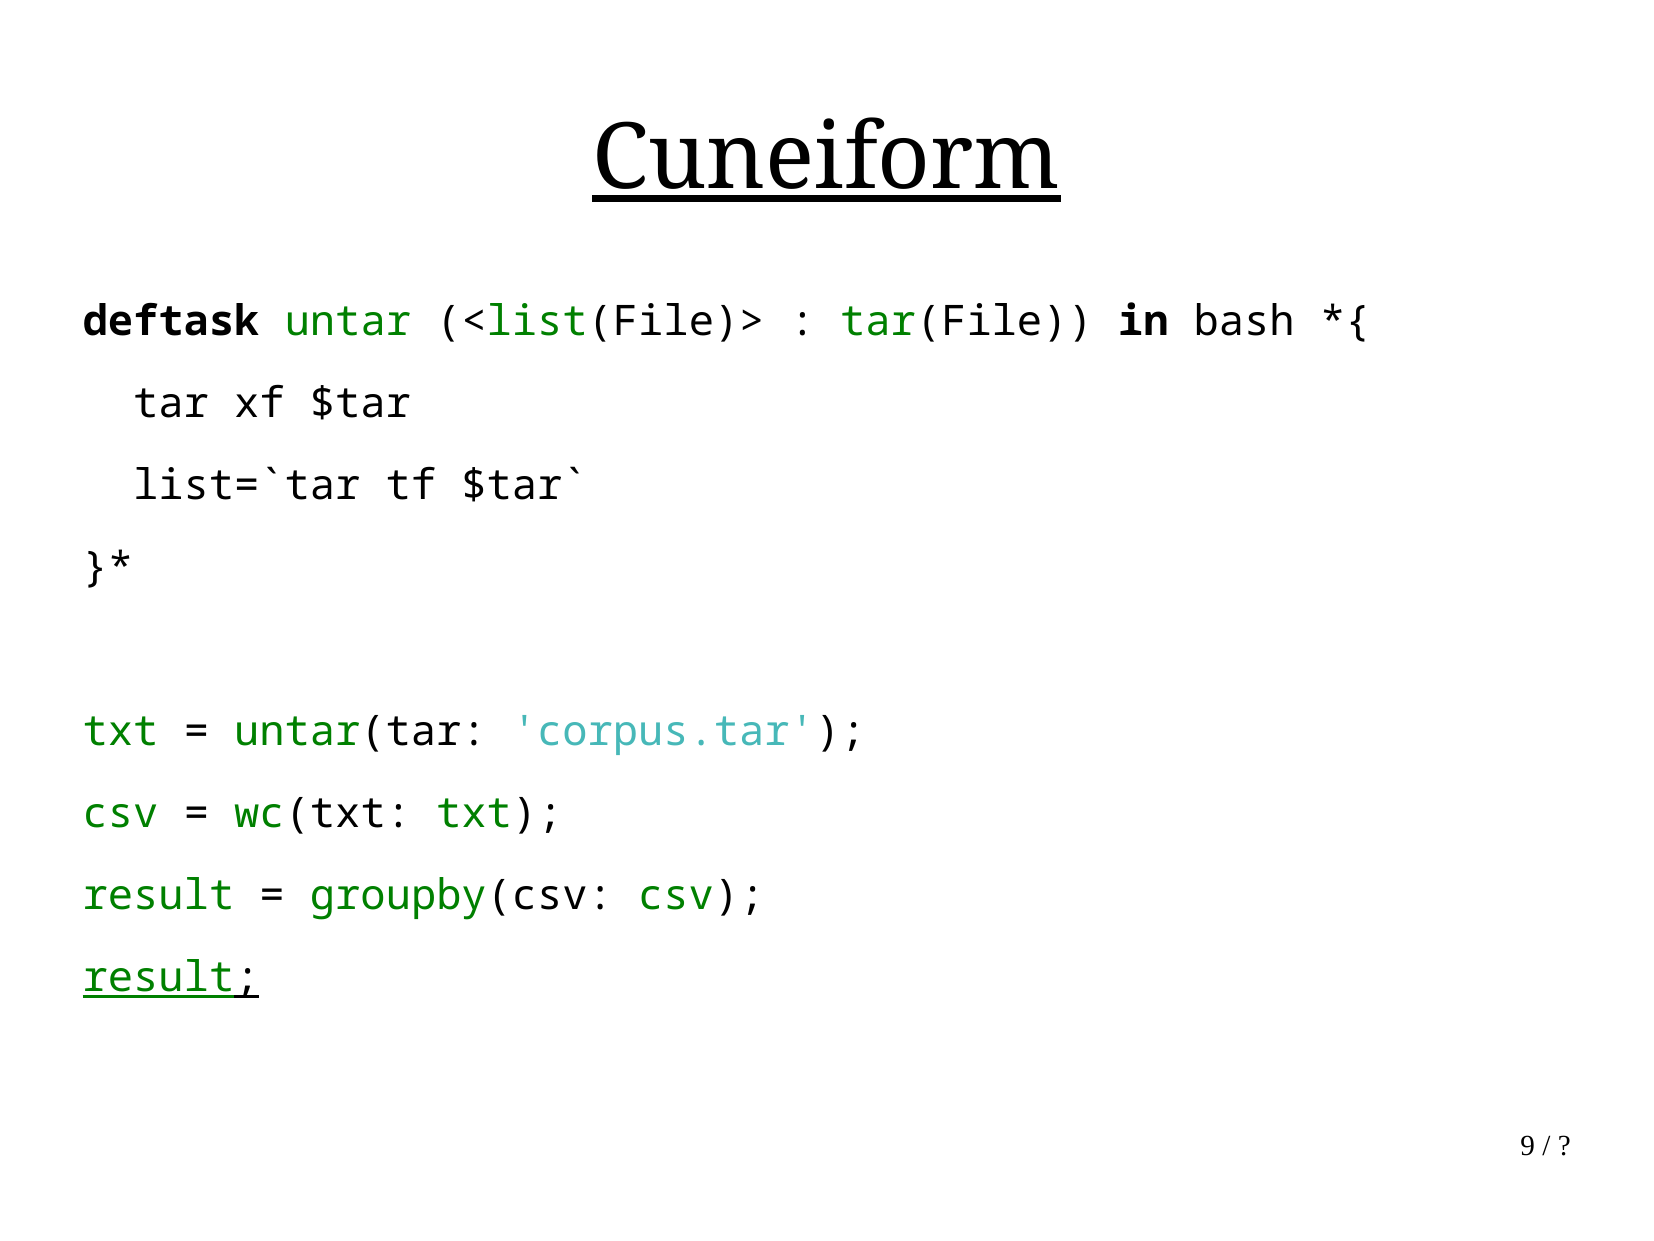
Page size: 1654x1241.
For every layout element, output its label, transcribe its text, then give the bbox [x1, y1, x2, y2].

list deftask untar (<list(File)> : tar(File)) in bash *{ tar xf $tar list=`tar tf $tar` }* txt = untar(tar: 'corpus.tar'); csv = wc(txt: txt); result = groupby(csv: csv); result; [82, 290, 1571, 1010]
title Cuneiform [82, 49, 1571, 257]
